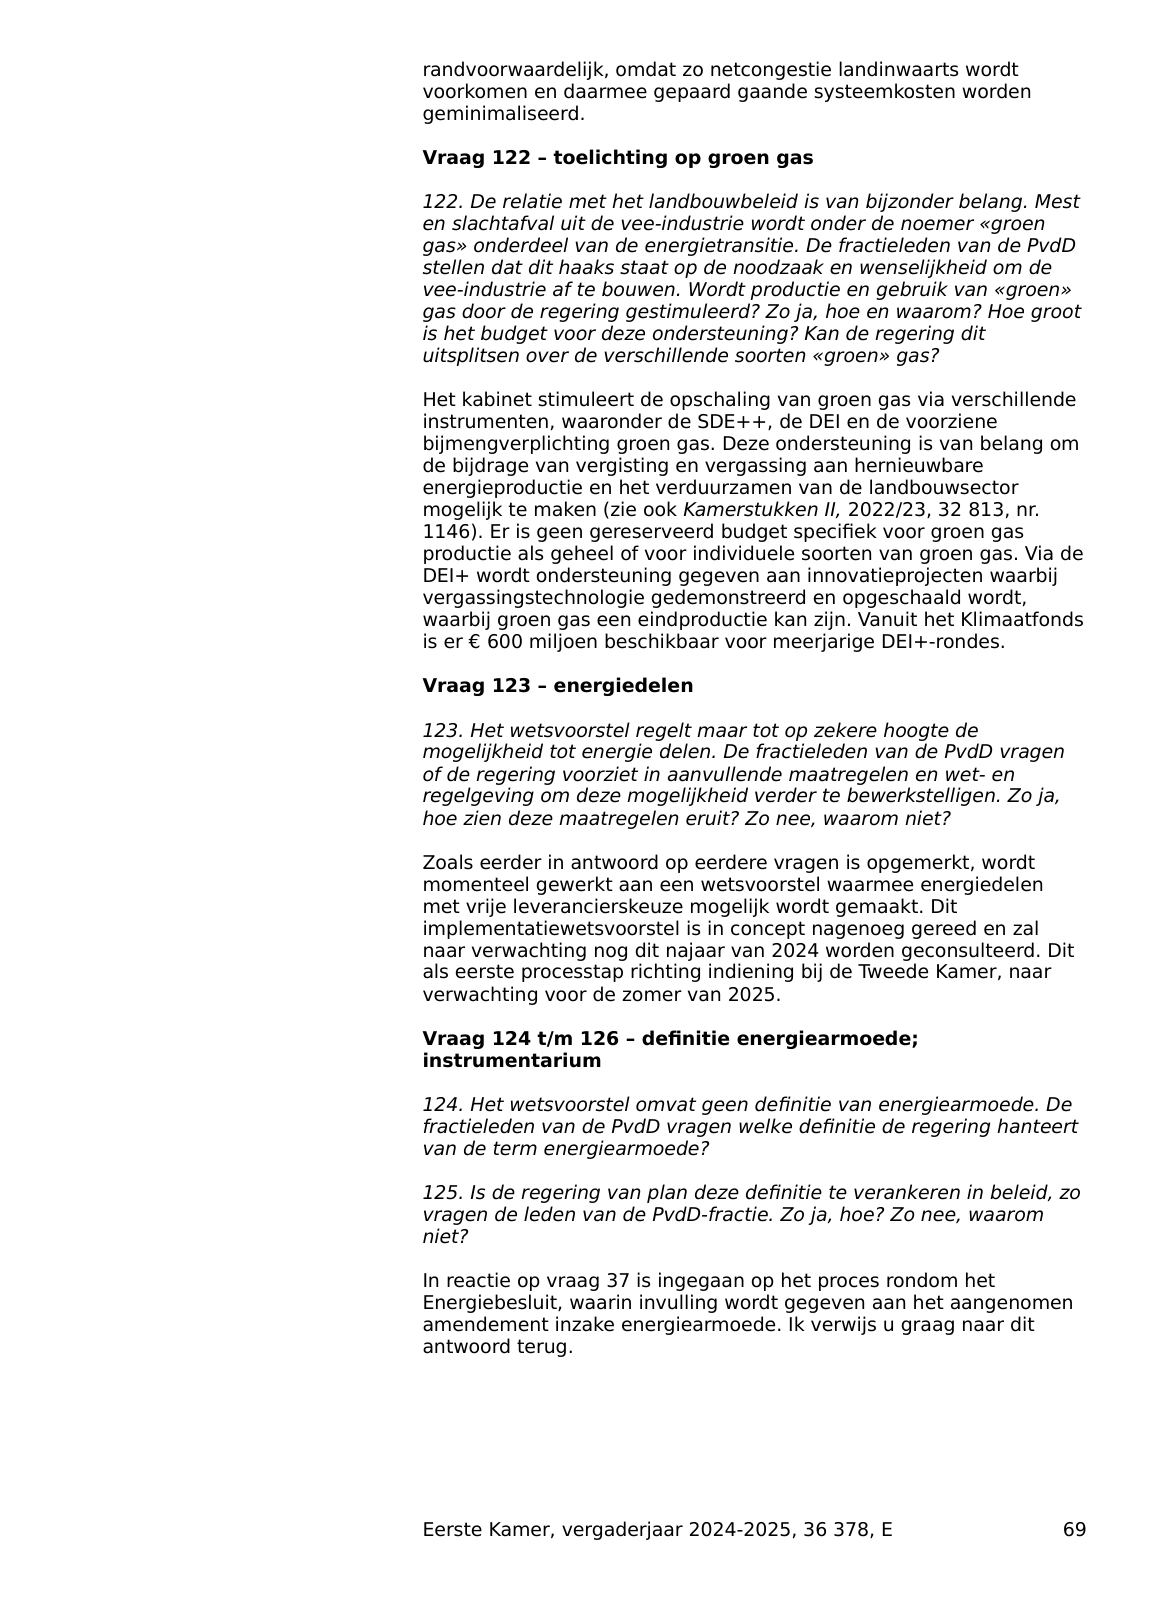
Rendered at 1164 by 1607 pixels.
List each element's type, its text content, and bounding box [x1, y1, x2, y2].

text Zoals eerder in antwoord op eerdere vragen is opgemerkt, wordt momenteel gewerkt aan een wetsvoorstel waarmee energiedelen met vrije leverancierskeuze mogelijk wordt gemaakt. Dit implementatiewetsvoorstel is in concept nagenoeg gereed en zal naar verwachting nog dit najaar van 2024 worden geconsulteerd. Dit als eerste processtap richting indiening bij de Tweede Kamer, naar verwachting voor de zomer van 2025. [422, 852, 1087, 1005]
subtitle Vraag 122 – toelichting op groen gas [422, 147, 1087, 169]
subtitle 124. Het wetsvoorstel omvat geen definitie van energiearmoede. De fractieleden van de PvdD vragen welke definitie de regering hanteert van de term energiearmoede? [422, 1094, 1087, 1160]
subtitle Vraag 124 t/m 126 – definitie energiearmoede; instrumentarium [422, 1028, 1087, 1072]
text In reactie op vraag 37 is ingegaan op het proces rondom het Energiebesluit, waarin invulling wordt gegeven aan het aangenomen amendement inzake energiearmoede. Ik verwijs u graag naar dit antwoord terug. [422, 1270, 1087, 1358]
text Het kabinet stimuleert de opschaling van groen gas via verschillende instrumenten, waaronder de SDE++, de DEI en de voorziene bijmengverplichting groen gas. Deze ondersteuning is van belang om de bijdrage van vergisting en vergassing aan hernieuwbare energieproductie en het verduurzamen van de landbouwsector mogelijk te maken (zie ook Kamerstukken II, 2022/23, 32 813, nr. 1146). Er is geen gereserveerd budget specifiek voor groen gas productie als geheel of voor individuele soorten van groen gas. Via de DEI+ wordt ondersteuning gegeven aan innovatieprojecten waarbij vergassingstechnologie gedemonstreerd en opgeschaald wordt, waarbij groen gas een eindproductie kan zijn. Vanuit het Klimaatfonds is er € 600 miljoen beschikbaar voor meerjarige DEI+-rondes. [422, 389, 1087, 653]
subtitle 125. Is de regering van plan deze definitie te verankeren in beleid, zo vragen de leden van de PvdD-fractie. Zo ja, hoe? Zo nee, waarom niet? [422, 1182, 1087, 1248]
text randvoorwaardelijk, omdat zo netcongestie landinwaarts wordt voorkomen en daarmee gepaard gaande systeemkosten worden geminimaliseerd. [422, 59, 1087, 125]
subtitle Vraag 123 – energiedelen [422, 675, 1087, 697]
subtitle 122. De relatie met het landbouwbeleid is van bijzonder belang. Mest en slachtafval uit de vee-industrie wordt onder de noemer «groen gas» onderdeel van de energietransitie. De fractieleden van de PvdD stellen dat dit haaks staat op de noodzaak en wenselijkheid om de vee-industrie af te bouwen. Wordt productie en gebruik van «groen» gas door de regering gestimuleerd? Zo ja, hoe en waarom? Hoe groot is het budget voor deze ondersteuning? Kan de regering dit uitsplitsen over de verschillende soorten «groen» gas? [422, 191, 1087, 367]
subtitle 123. Het wetsvoorstel regelt maar tot op zekere hoogte de mogelijkheid tot energie delen. De fractieleden van de PvdD vragen of de regering voorziet in aanvullende maatregelen en wet- en regelgeving om deze mogelijkheid verder te bewerkstelligen. Zo ja, hoe zien deze maatregelen eruit? Zo nee, waarom niet? [422, 719, 1087, 829]
